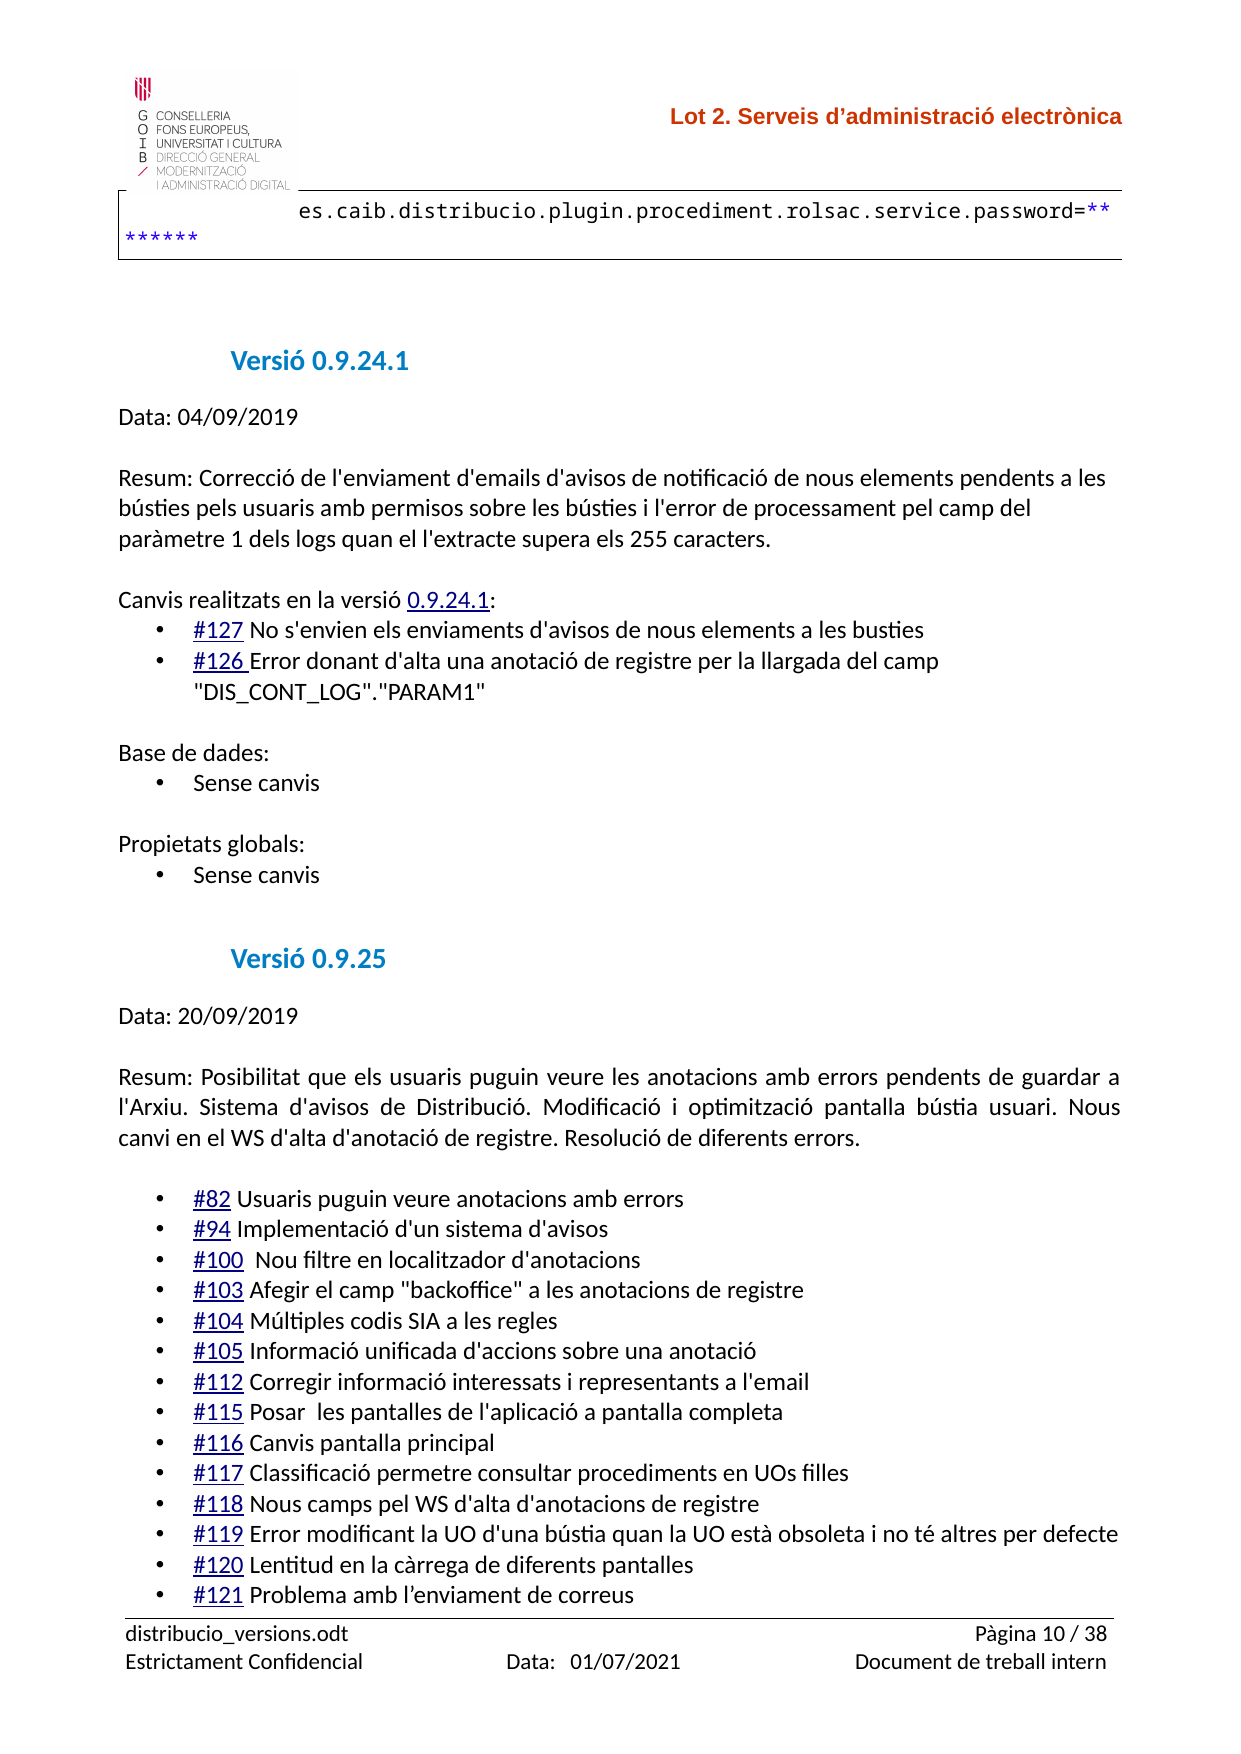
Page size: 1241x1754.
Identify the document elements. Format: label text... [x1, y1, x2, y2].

list #94 Implementació d'un sistema d'avisos [156, 1213, 1122, 1244]
list #127 No s'envien els enviaments d'avisos de nous elements a les busties [156, 615, 1122, 645]
picture [126, 70, 299, 197]
list #103 Afegir el camp "backoffice" a les anotacions de registre [156, 1274, 1122, 1305]
text Data: 04/09/2019 [118, 401, 1122, 432]
list #112 Corregir informació interessats i representants a l'email [156, 1366, 1122, 1397]
list #104 Múltiples codis SIA a les regles [156, 1305, 1122, 1336]
list #120 Lentitud en la càrrega de diferents pantalles [156, 1549, 1122, 1580]
list #119 Error modificant la UO d'una bústia quan la UO està obsoleta i no té altres per defecte [156, 1519, 1122, 1549]
list #115 Posar les pantalles de l'aplicació a pantalla completa [156, 1397, 1122, 1427]
list #82 Usuaris puguin veure anotacions amb errors [156, 1183, 1122, 1213]
text Resum: Posibilitat que els usuaris puguin veure les anotacions amb errors pendents de guardar a l'Arxiu. Sistema d'avisos de Distribució. Modificació i optimització pantalla bústia usuari. Nous canvi en el WS d'alta d'anotació de registre. Resolució de diferents errors. [118, 1061, 1122, 1152]
text Canvis realitzats en la versió 0.9.24.1: [118, 584, 1122, 615]
list #118 Nous camps pel WS d'alta d'anotacions de registre [156, 1488, 1122, 1519]
list Sense canvis [156, 859, 1122, 889]
list Sense canvis [156, 767, 1122, 798]
text Base de dades: [118, 737, 1122, 767]
list #100 Nou filtre en localitzador d'anotacions [156, 1244, 1122, 1274]
list #116 Canvis pantalla principal [156, 1427, 1122, 1458]
text Propietats globals: [118, 828, 1122, 859]
text Resum: Correcció de l'enviament d'emails d'avisos de notificació de nous elements pendents a les bústies pels usuaris amb permisos sobre les bústies i l'error de processament pel camp del paràmetre 1 dels logs quan el l'extracte supera els 255 caracters. [118, 462, 1122, 554]
table_header es.caib.distribucio.plugin.procediment.rolsac.service.password=******** [119, 191, 1122, 259]
list #126 Error donant d'alta una anotació de registre per la llargada del camp "DIS_CONT_LOG"."PARAM1" [156, 645, 1122, 706]
subtitle Versió 0.9.25 [153, 941, 1122, 976]
list #117 Classificació permetre consultar procediments en UOs filles [156, 1458, 1122, 1488]
subtitle Versió 0.9.24.1 [153, 342, 1122, 377]
list #121 Problema amb l’enviament de correus [156, 1580, 1122, 1610]
text Data: 20/09/2019 [118, 1000, 1122, 1030]
list #105 Informació unificada d'accions sobre una anotació [156, 1336, 1122, 1366]
